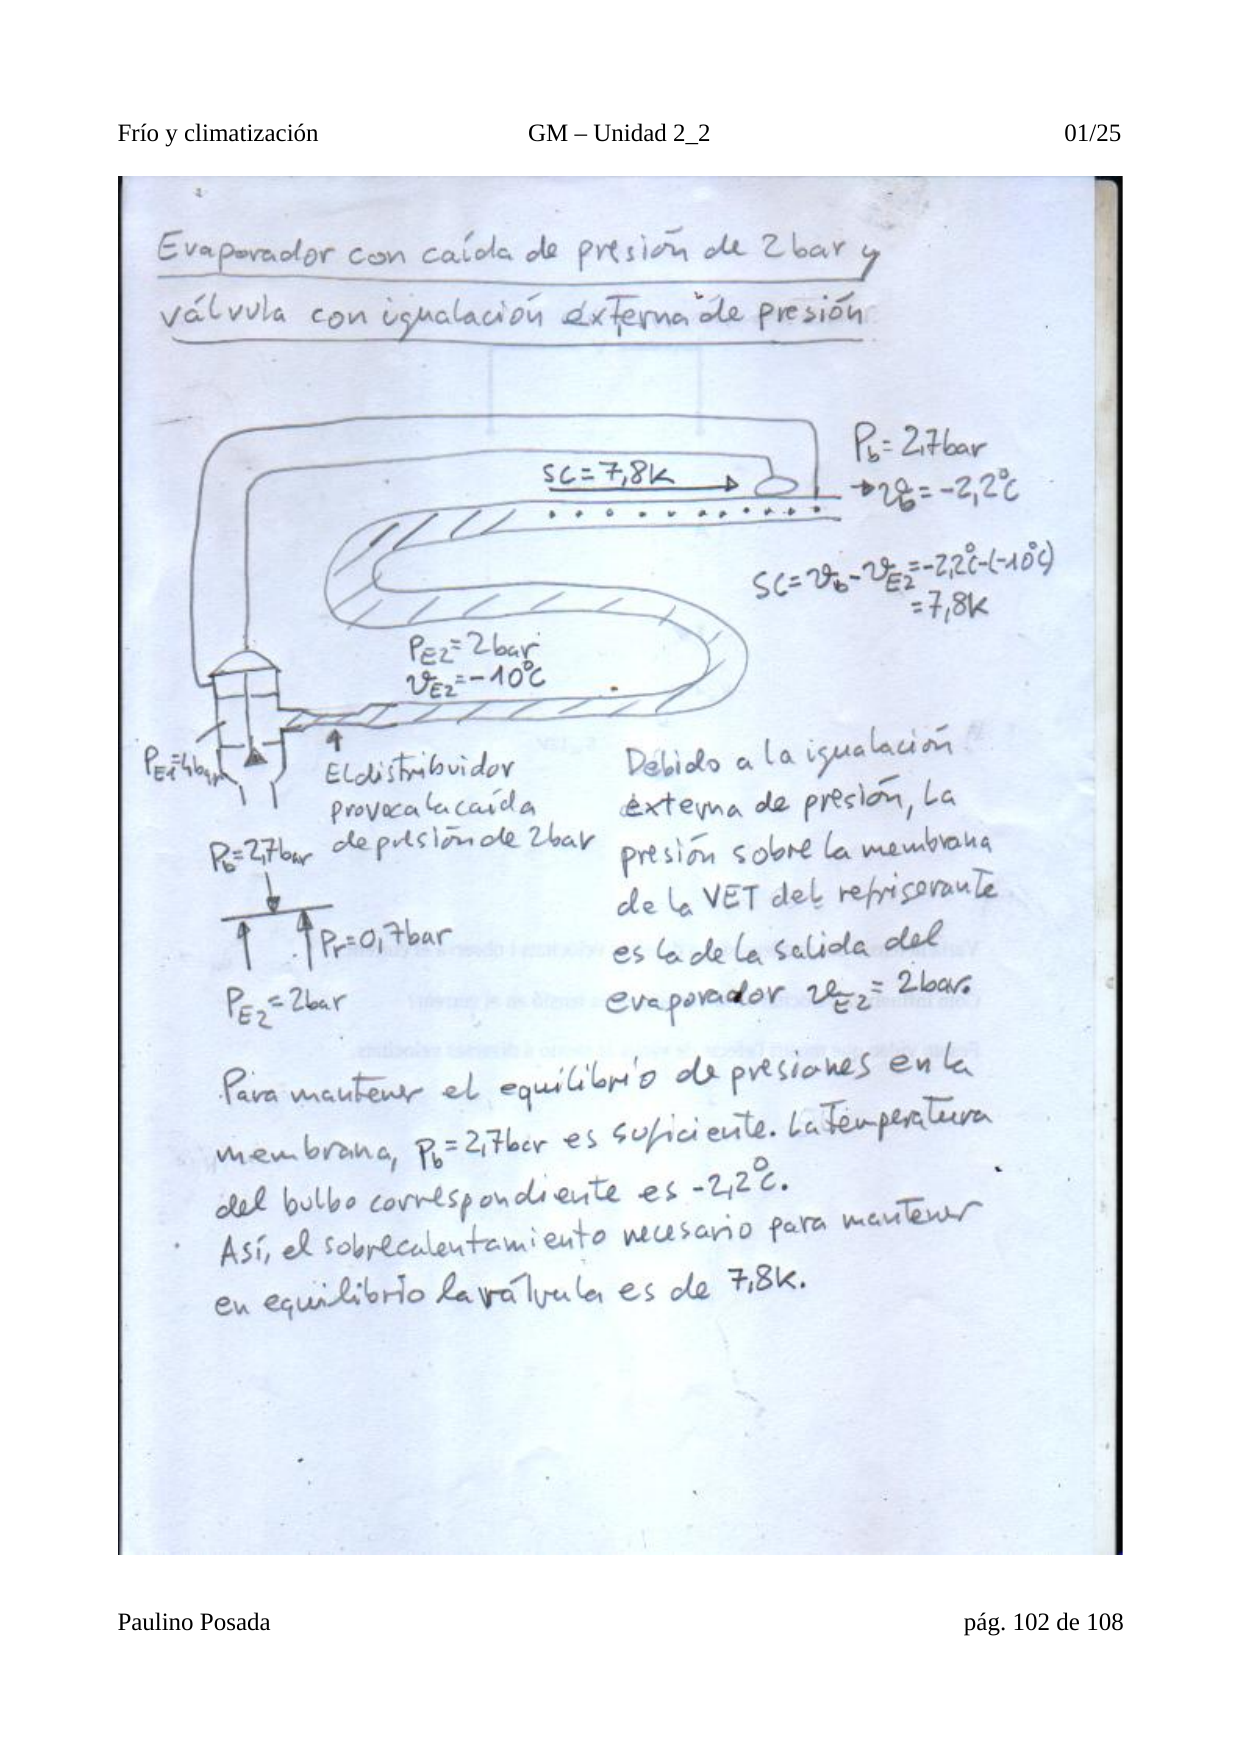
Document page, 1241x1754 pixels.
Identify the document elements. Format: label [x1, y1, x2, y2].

picture [118, 176, 1123, 1555]
